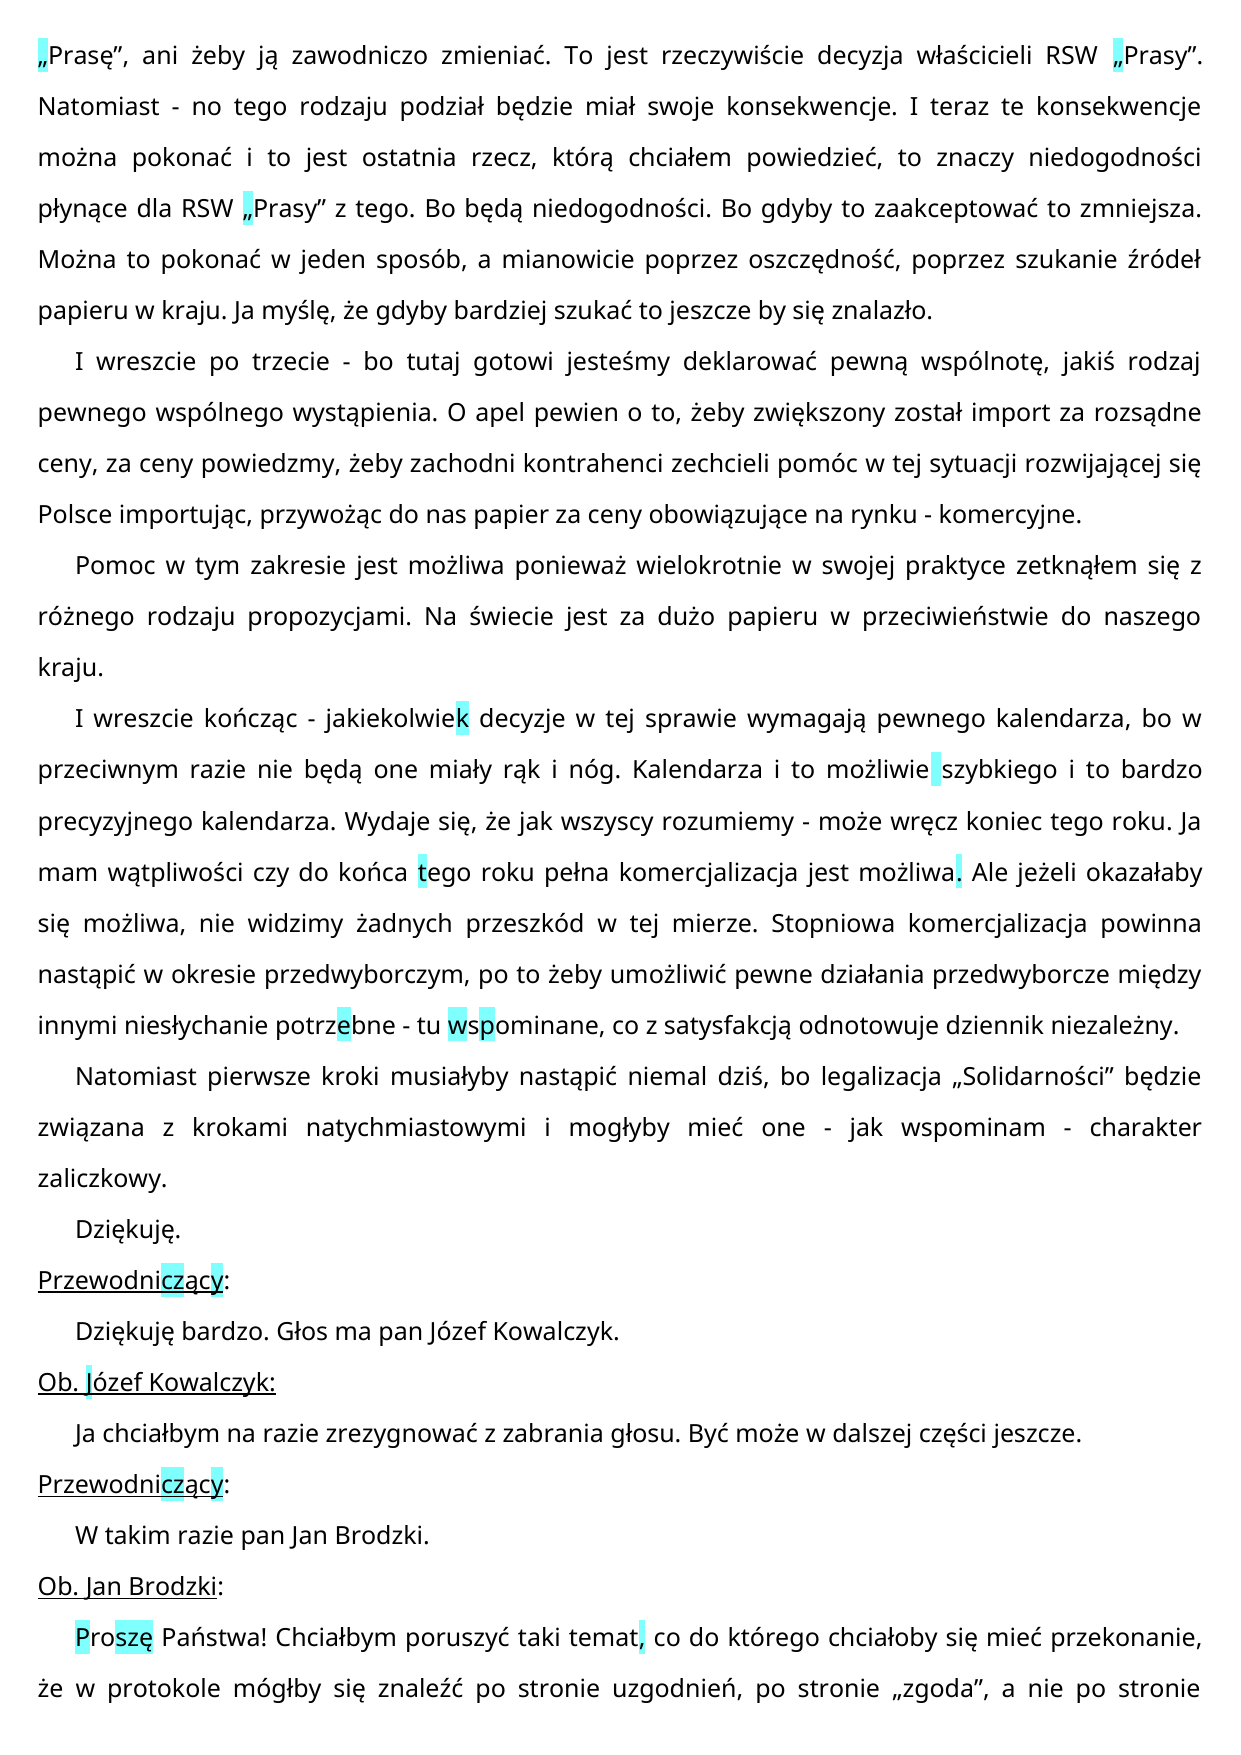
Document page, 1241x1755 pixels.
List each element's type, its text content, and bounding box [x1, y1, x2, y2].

text Ja chciałbym na razie zrezygnować z zabrania głosu. Być może w dalszej części jeszcze. [37, 1416, 1203, 1450]
text Dziękuję. [37, 1211, 1203, 1246]
subtitle Przewodniczący: [37, 1467, 1203, 1501]
text Dziękuję bardzo. Głos ma pan Józef Kowalczyk. [37, 1313, 1203, 1348]
subtitle Przewodniczący: [37, 1262, 1203, 1297]
text I wreszcie po trzecie - bo tutaj gotowi jesteśmy deklarować pewną wspólnotę, jakiś rodzaj pewnego wspólnego wystąpienia. O apel pewien o to, żeby zwiększony został import za rozsądne ceny, za ceny powiedzmy, żeby zachodni kontrahenci zechcieli pomóc w tej sytuacji rozwijającej się Polsce importując, przywożąc do nas papier za ceny obowiązujące na rynku - komercyjne. [37, 344, 1203, 531]
text Ob. Józef Kowalczyk: [37, 1364, 1203, 1399]
text Proszę Państwa! Chciałbym poruszyć taki temat, co do którego chciałoby się mieć przekonanie, że w protokole mógłby się znaleźć po stronie uzgodnień, po stronie „zgoda”, a nie po stronie [37, 1620, 1203, 1705]
text W takim razie pan Jan Brodzki. [37, 1518, 1203, 1552]
text Pomoc w tym zakresie jest możliwa ponieważ wielokrotnie w swojej praktyce zetknąłem się z różnego rodzaju propozycjami. Na świecie jest za dużo papieru w przeciwieństwie do naszego kraju. [37, 548, 1203, 684]
text Natomiast pierwsze kroki musiałyby nastąpić niemal dziś, bo legalizacja „Solidarności” będzie związana z krokami natychmiastowymi i mogłyby mieć one - jak wspominam - charakter zaliczkowy. [37, 1058, 1203, 1194]
text I wreszcie kończąc - jakiekolwiek decyzje w tej sprawie wymagają pewnego kalendarza, bo w przeciwnym razie nie będą one miały rąk i nóg. Kalendarza i to możliwie szybkiego i to bardzo precyzyjnego kalendarza. Wydaje się, że jak wszyscy rozumiemy - może wręcz koniec tego roku. Ja mam wątpliwości czy do końca tego roku pełna komercjalizacja jest możliwa. Ale jeżeli okazałaby się możliwa, nie widzimy żadnych przeszkód w tej mierze. Stopniowa komercjalizacja powinna nastąpić w okresie przedwyborczym, po to żeby umożliwić pewne działania przedwyborcze między innymi niesłychanie potrzebne - tu wspominane, co z satysfakcją odnotowuje dziennik niezależny. [37, 701, 1203, 1041]
text Ob. Jan Brodzki: [37, 1569, 1203, 1603]
text „Prasę”, ani żeby ją zawodniczo zmieniać. To jest rzeczywiście decyzja właścicieli RSW „Prasy”. Natomiast - no tego rodzaju podział będzie miał swoje konsekwencje. I teraz te konsekwencje można pokonać i to jest ostatnia rzecz, którą chciałem powiedzieć, to znaczy niedogodności płynące dla RSW „Prasy” z tego. Bo będą niedogodności. Bo gdyby to zaakceptować to zmniejsza. Można to pokonać w jeden sposób, a mianowicie poprzez oszczędność, poprzez szukanie źródeł papieru w kraju. Ja myślę, że gdyby bardziej szukać to jeszcze by się znalazło. [37, 37, 1203, 327]
